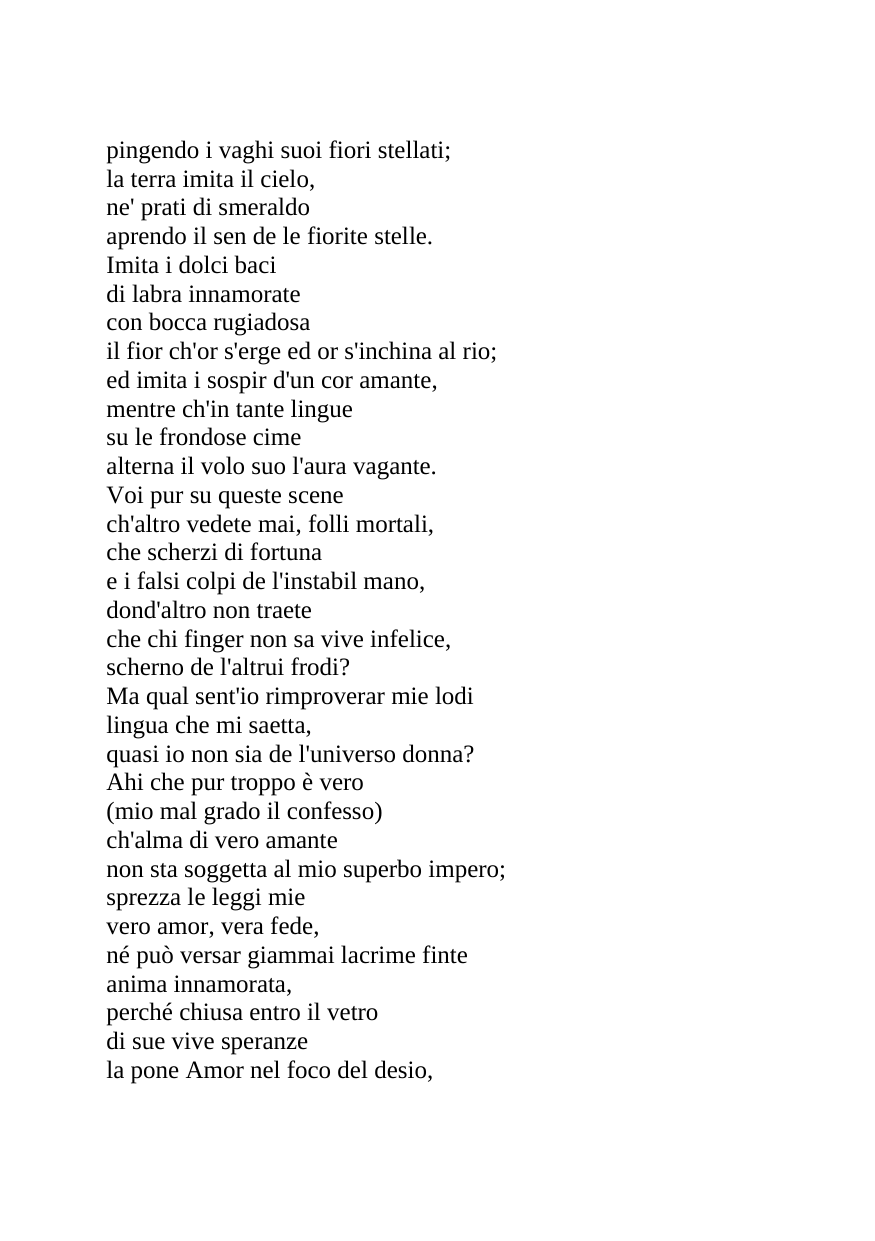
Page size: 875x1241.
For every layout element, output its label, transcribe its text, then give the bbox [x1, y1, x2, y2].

text il fior ch'or s'erge ed or s'inchina al rio; [106, 336, 768, 365]
text (mio mal grado il confesso) [106, 796, 768, 825]
text con bocca rugiadosa [106, 307, 768, 336]
text Imita i dolci baci [106, 250, 768, 279]
text su le frondose cime [106, 422, 768, 451]
text di sue vive speranze [106, 1026, 768, 1055]
text sprezza le leggi mie [106, 882, 768, 911]
text che chi finger non sa vive infelice, [106, 624, 768, 652]
text ch'altro vedete mai, folli mortali, [106, 509, 768, 537]
text Voi pur su queste scene [106, 480, 768, 509]
text la terra imita il cielo, [106, 164, 768, 192]
text ne' prati di smeraldo [106, 192, 768, 221]
text mentre ch'in tante lingue [106, 394, 768, 422]
text Ahi che pur troppo è vero [106, 767, 768, 796]
text Ma qual sent'io rimproverar mie lodi [106, 681, 768, 710]
text anima innamorata, [106, 969, 768, 997]
text ed imita i sospir d'un cor amante, [106, 365, 768, 394]
text dond'altro non traete [106, 595, 768, 624]
text non sta soggetta al mio superbo impero; [106, 854, 768, 882]
text e i falsi colpi de l'instabil mano, [106, 566, 768, 595]
text che scherzi di fortuna [106, 537, 768, 566]
text la pone Amor nel foco del desio, [106, 1055, 768, 1084]
text lingua che mi saetta, [106, 710, 768, 739]
text vero amor, vera fede, [106, 911, 768, 940]
text quasi io non sia de l'universo donna? [106, 739, 768, 767]
text né può versar giammai lacrime finte [106, 940, 768, 969]
text perché chiusa entro il vetro [106, 997, 768, 1026]
text scherno de l'altrui frodi? [106, 652, 768, 681]
text alterna il volo suo l'aura vagante. [106, 451, 768, 480]
text ch'alma di vero amante [106, 825, 768, 854]
text aprendo il sen de le fiorite stelle. [106, 221, 768, 250]
text pingendo i vaghi suoi fiori stellati; [106, 135, 768, 164]
text di labra innamorate [106, 279, 768, 307]
